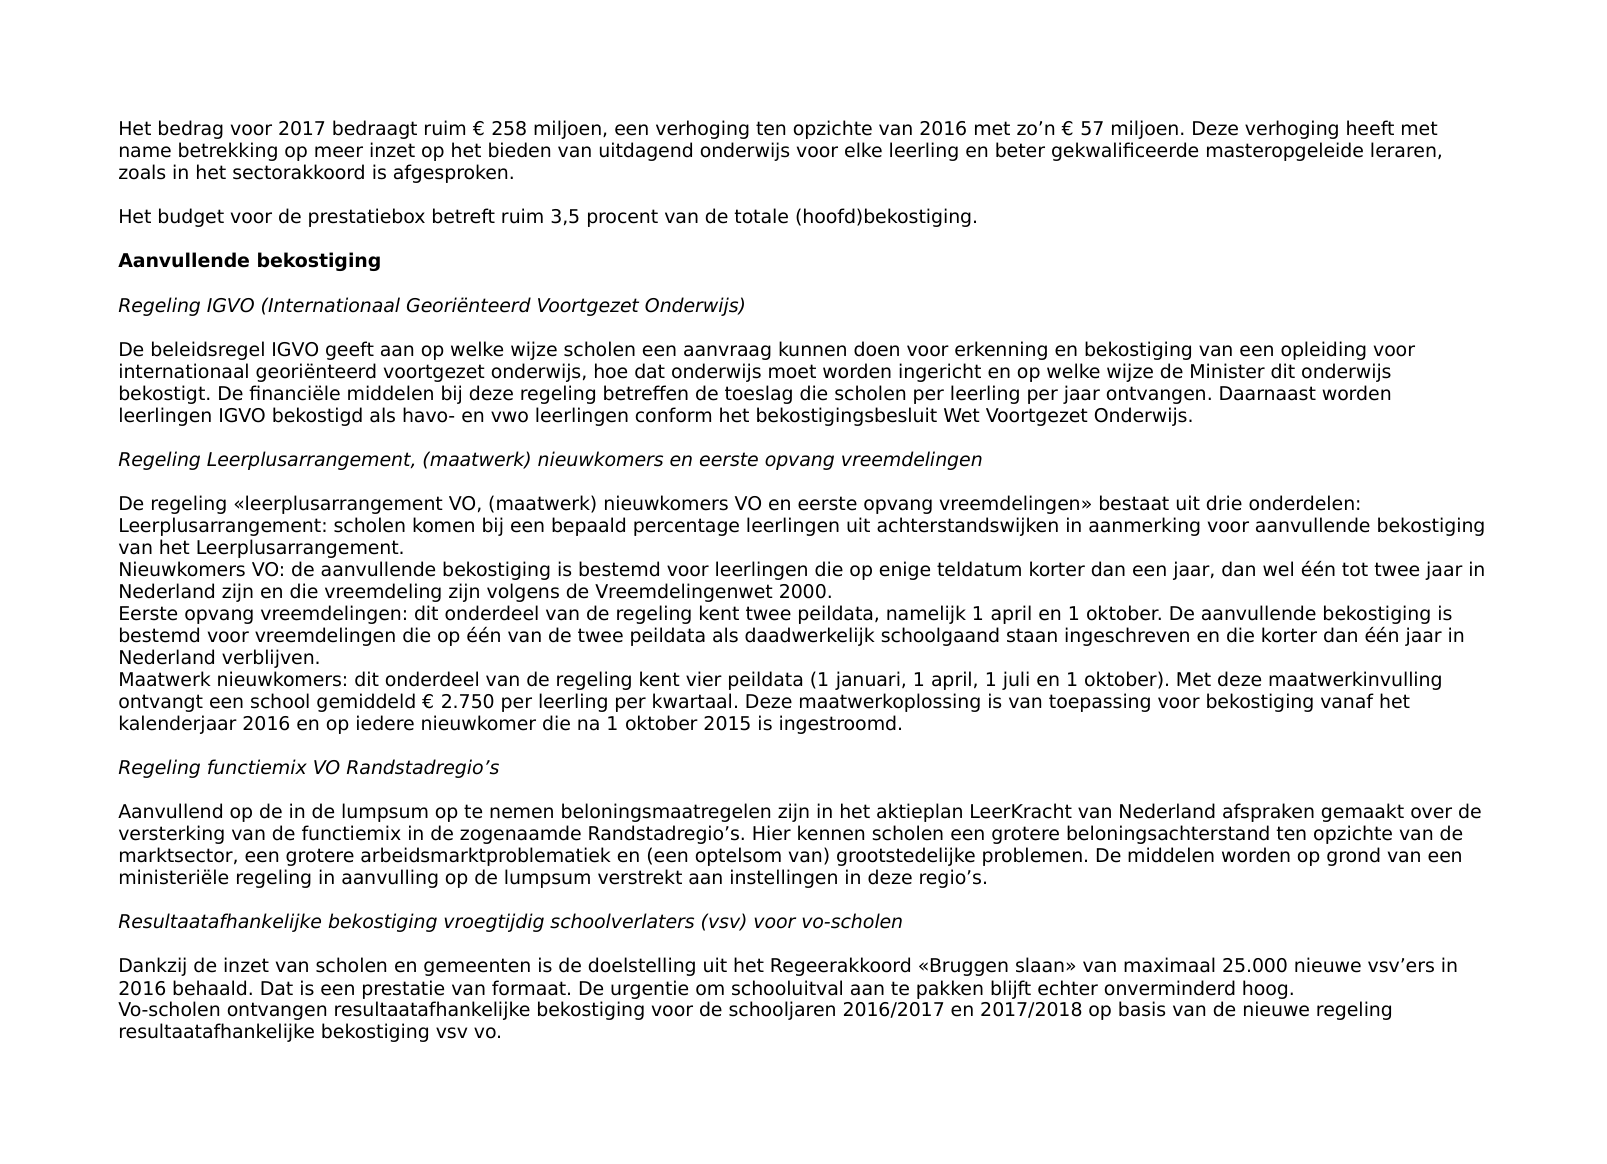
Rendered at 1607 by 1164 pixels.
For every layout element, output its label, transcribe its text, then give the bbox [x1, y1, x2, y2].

text De regeling «leerplusarrangement VO, (maatwerk) nieuwkomers VO en eerste opvang vreemdelingen» bestaat uit drie onderdelen: [118, 493, 1488, 515]
text Leerplusarrangement: scholen komen bij een bepaald percentage leerlingen uit achterstandswijken in aanmerking voor aanvullende bekostiging van het Leerplusarrangement. [118, 515, 1488, 559]
text De beleidsregel IGVO geeft aan op welke wijze scholen een aanvraag kunnen doen voor erkenning en bekostiging van een opleiding voor internationaal georiënteerd voortgezet onderwijs, hoe dat onderwijs moet worden ingericht en op welke wijze de Minister dit onderwijs bekostigt. De financiële middelen bij deze regeling betreffen de toeslag die scholen per leerling per jaar ontvangen. Daarnaast worden leerlingen IGVO bekostigd als havo- en vwo leerlingen conform het bekostigingsbesluit Wet Voortgezet Onderwijs. [118, 339, 1488, 427]
text Het bedrag voor 2017 bedraagt ruim € 258 miljoen, een verhoging ten opzichte van 2016 met zo’n € 57 miljoen. Deze verhoging heeft met name betrekking op meer inzet op het bieden van uitdagend onderwijs voor elke leerling en beter gekwalificeerde masteropgeleide leraren, zoals in het sectorakkoord is afgesproken. [118, 118, 1488, 184]
text Dankzij de inzet van scholen en gemeenten is de doelstelling uit het Regeerakkoord «Bruggen slaan» van maximaal 25.000 nieuwe vsv’ers in 2016 behaald. Dat is een prestatie van formaat. De urgentie om schooluitval aan te pakken blijft echter onverminderd hoog. [118, 955, 1488, 999]
text Eerste opvang vreemdelingen: dit onderdeel van de regeling kent twee peildata, namelijk 1 april en 1 oktober. De aanvullende bekostiging is bestemd voor vreemdelingen die op één van de twee peildata als daadwerkelijk schoolgaand staan ingeschreven en die korter dan één jaar in Nederland verblijven. [118, 603, 1488, 669]
subtitle Regeling functiemix VO Randstadregio’s [118, 757, 1488, 779]
subtitle Regeling IGVO (Internationaal Georiënteerd Voortgezet Onderwijs) [118, 294, 1488, 317]
text Het budget voor de prestatiebox betreft ruim 3,5 procent van de totale (hoofd)bekostiging. [118, 206, 1488, 228]
text Aanvullend op de in de lumpsum op te nemen beloningsmaatregelen zijn in het aktieplan LeerKracht van Nederland afspraken gemaakt over de versterking van de functiemix in de zogenaamde Randstadregio’s. Hier kennen scholen een grotere beloningsachterstand ten opzichte van de marktsector, een grotere arbeidsmarktproblematiek en (een optelsom van) grootstedelijke problemen. De middelen worden op grond van een ministeriële regeling in aanvulling op de lumpsum verstrekt aan instellingen in deze regio’s. [118, 801, 1488, 889]
subtitle Aanvullende bekostiging [118, 250, 1488, 272]
text Maatwerk nieuwkomers: dit onderdeel van de regeling kent vier peildata (1 januari, 1 april, 1 juli en 1 oktober). Met deze maatwerkinvulling ontvangt een school gemiddeld € 2.750 per leerling per kwartaal. Deze maatwerkoplossing is van toepassing voor bekostiging vanaf het kalenderjaar 2016 en op iedere nieuwkomer die na 1 oktober 2015 is ingestroomd. [118, 669, 1488, 735]
subtitle Resultaatafhankelijke bekostiging vroegtijdig schoolverlaters (vsv) voor vo-scholen [118, 911, 1488, 933]
subtitle Regeling Leerplusarrangement, (maatwerk) nieuwkomers en eerste opvang vreemdelingen [118, 449, 1488, 471]
text Nieuwkomers VO: de aanvullende bekostiging is bestemd voor leerlingen die op enige teldatum korter dan een jaar, dan wel één tot twee jaar in Nederland zijn en die vreemdeling zijn volgens de Vreemdelingenwet 2000. [118, 559, 1488, 603]
text Vo-scholen ontvangen resultaatafhankelijke bekostiging voor de schooljaren 2016/2017 en 2017/2018 op basis van de nieuwe regeling resultaatafhankelijke bekostiging vsv vo. [118, 999, 1488, 1043]
